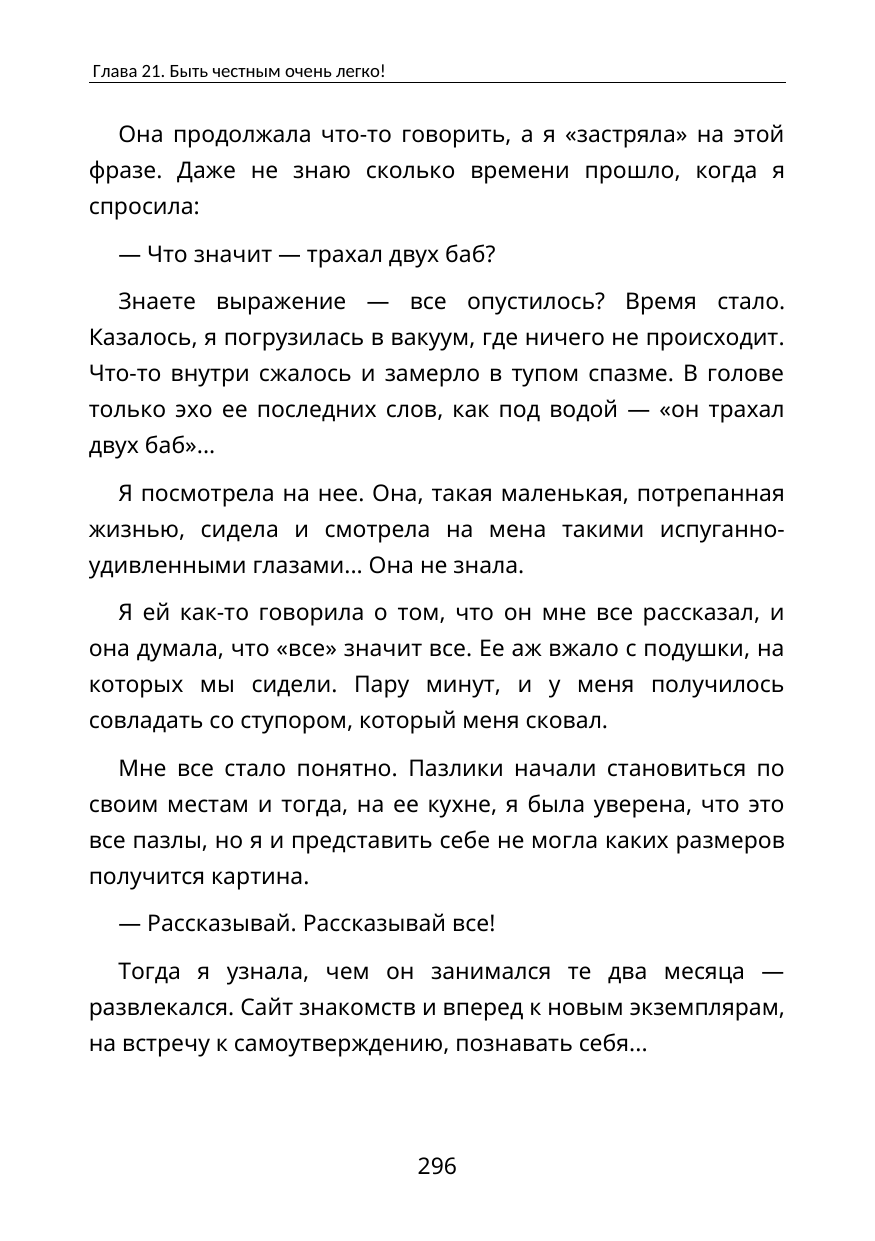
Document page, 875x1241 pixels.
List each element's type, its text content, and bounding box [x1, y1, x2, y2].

text — Рассказывай. Рассказывай все! [88, 907, 786, 939]
text Тогда я узнала, чем он занимался те два месяца — развлекался. Сайт знакомств и вперед к новым экземплярам, на встречу к самоутверждению, познавать себя... [88, 955, 786, 1058]
text Мне все стало понятно. Пазлики начали становиться по своим местам и тогда, на ее кухне, я была уверена, что это все пазлы, но я и представить себе не могла каких размеров получится картина. [88, 752, 786, 891]
text Она продолжала что-то говорить, а я «застряла» на этой фразе. Даже не знаю сколько времени прошло, когда я спросила: [88, 118, 786, 221]
text — Что значит — трахал двух баб? [88, 238, 786, 269]
text Я ей как-то говорила о том, что он мне все рассказал, и она думала, что «все» значит все. Ее аж вжало с подушки, на которых мы сидели. Пару минут, и у меня получилось совладать со ступором, который меня сковал. [88, 596, 786, 735]
text Знаете выражение — все опустилось? Время стало. Казалось, я погрузилась в вакуум, где ничего не происходит. Что-то внутри сжалось и замерло в тупом спазме. В голове только эхо ее последних слов, как под водой — «он трахал двух баб»... [88, 285, 786, 460]
text Я посмотрела на нее. Она, такая маленькая, потрепанная жизнью, сидела и смотрела на мена такими испуганно-удивленными глазами... Она не знала. [88, 477, 786, 580]
